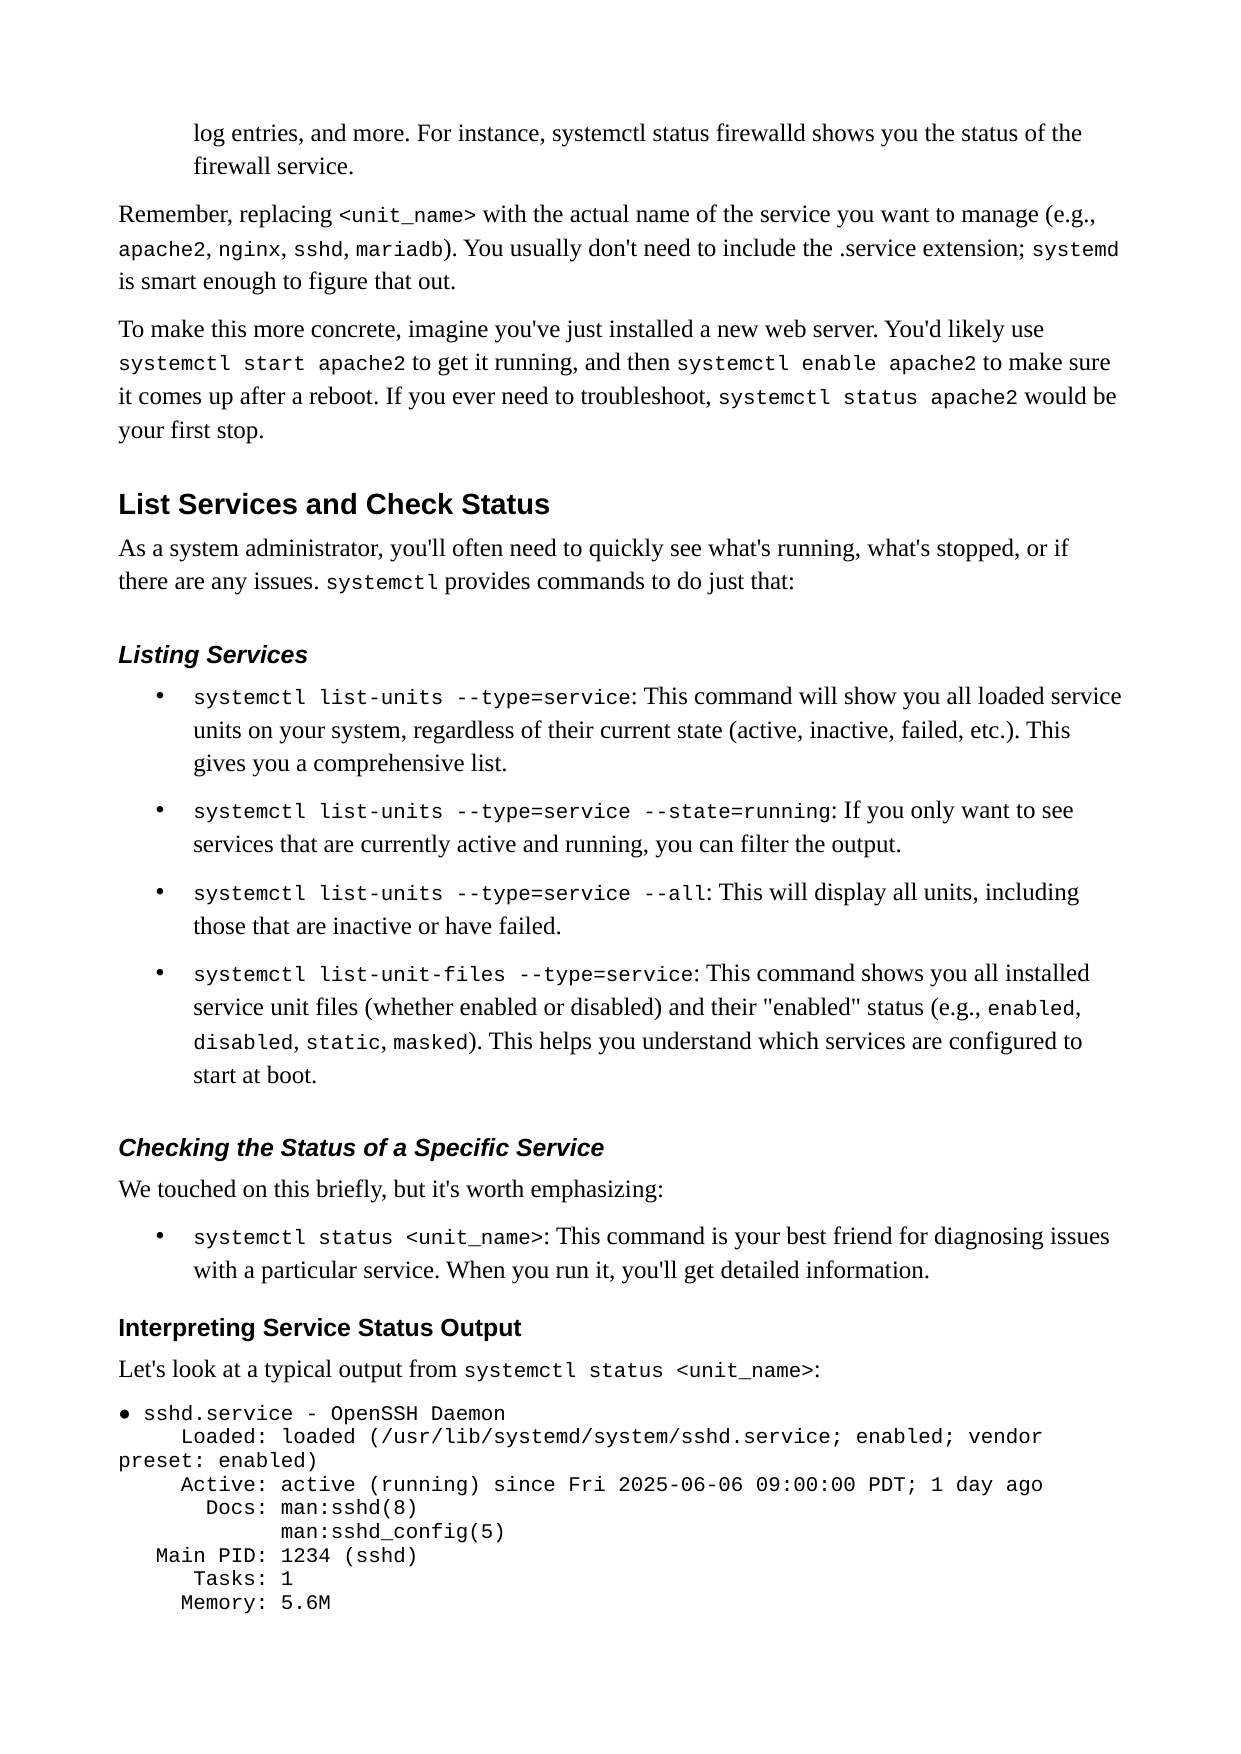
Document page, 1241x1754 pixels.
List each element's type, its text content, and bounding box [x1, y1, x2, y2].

text Remember, replacing <unit_name> with the actual name of the service you want to manage (e.g., apache2, nginx, sshd, mariadb). You usually don't need to include the .service extension; systemd is smart enough to figure that out. [118, 199, 1122, 295]
text To make this more concrete, imagine you've just installed a new web server. You'd likely use systemctl start apache2 to get it running, and then systemctl enable apache2 to make sure it comes up after a reboot. If you ever need to troubleshoot, systemctl status apache2 would be your first stop. [118, 314, 1122, 443]
subtitle List Services and Check Status [118, 487, 1122, 521]
list systemctl list-units --type=service: This command will show you all loaded service units on your system, regardless of their current state (active, inactive, failed, etc.). This gives you a comprehensive list. [156, 681, 1122, 777]
text Tasks: 1 [118, 1568, 1122, 1592]
list systemctl list-units --type=service --all: This will display all units, including those that are inactive or have failed. [156, 877, 1122, 939]
list systemctl list-unit-files --type=service: This command shows you all installed service unit files (whether enabled or disabled) and their "enabled" status (e.g., enabled, disabled, static, masked). This helps you understand which services are configured to start at boot. [156, 958, 1122, 1089]
text Main PID: 1234 (sshd) [118, 1544, 1122, 1568]
text Let's look at a typical output from systemctl status <unit_name>: [118, 1354, 1122, 1384]
text Memory: 5.6M [118, 1592, 1122, 1616]
text ● sshd.service - OpenSSH Daemon [118, 1403, 1122, 1426]
subtitle Checking the Status of a Specific Service [118, 1133, 1122, 1161]
list log entries, and more. For instance, systemctl status firewalld shows you the status of the firewall service. [156, 118, 1122, 180]
list systemctl status <unit_name>: This command is your best friend for diagnosing issues with a particular service. When you run it, you'll get detailed information. [156, 1221, 1122, 1284]
text We touched on this briefly, but it's worth emphasizing: [118, 1174, 1122, 1202]
text Active: active (running) since Fri 2025-06-06 09:00:00 PDT; 1 day ago [118, 1474, 1122, 1497]
text man:sshd_config(5) [118, 1521, 1122, 1544]
list systemctl list-units --type=service --state=running: If you only want to see services that are currently active and running, you can filter the output. [156, 796, 1122, 858]
text Loaded: loaded (/usr/lib/systemd/system/sshd.service; enabled; vendor preset: enabled) [118, 1426, 1122, 1474]
subtitle Interpreting Service Status Output [118, 1313, 1122, 1342]
text As a system administrator, you'll often need to quickly see what's running, what's stopped, or if there are any issues. systemctl provides commands to do just that: [118, 533, 1122, 596]
subtitle Listing Services [118, 640, 1122, 668]
text Docs: man:sshd(8) [118, 1497, 1122, 1521]
